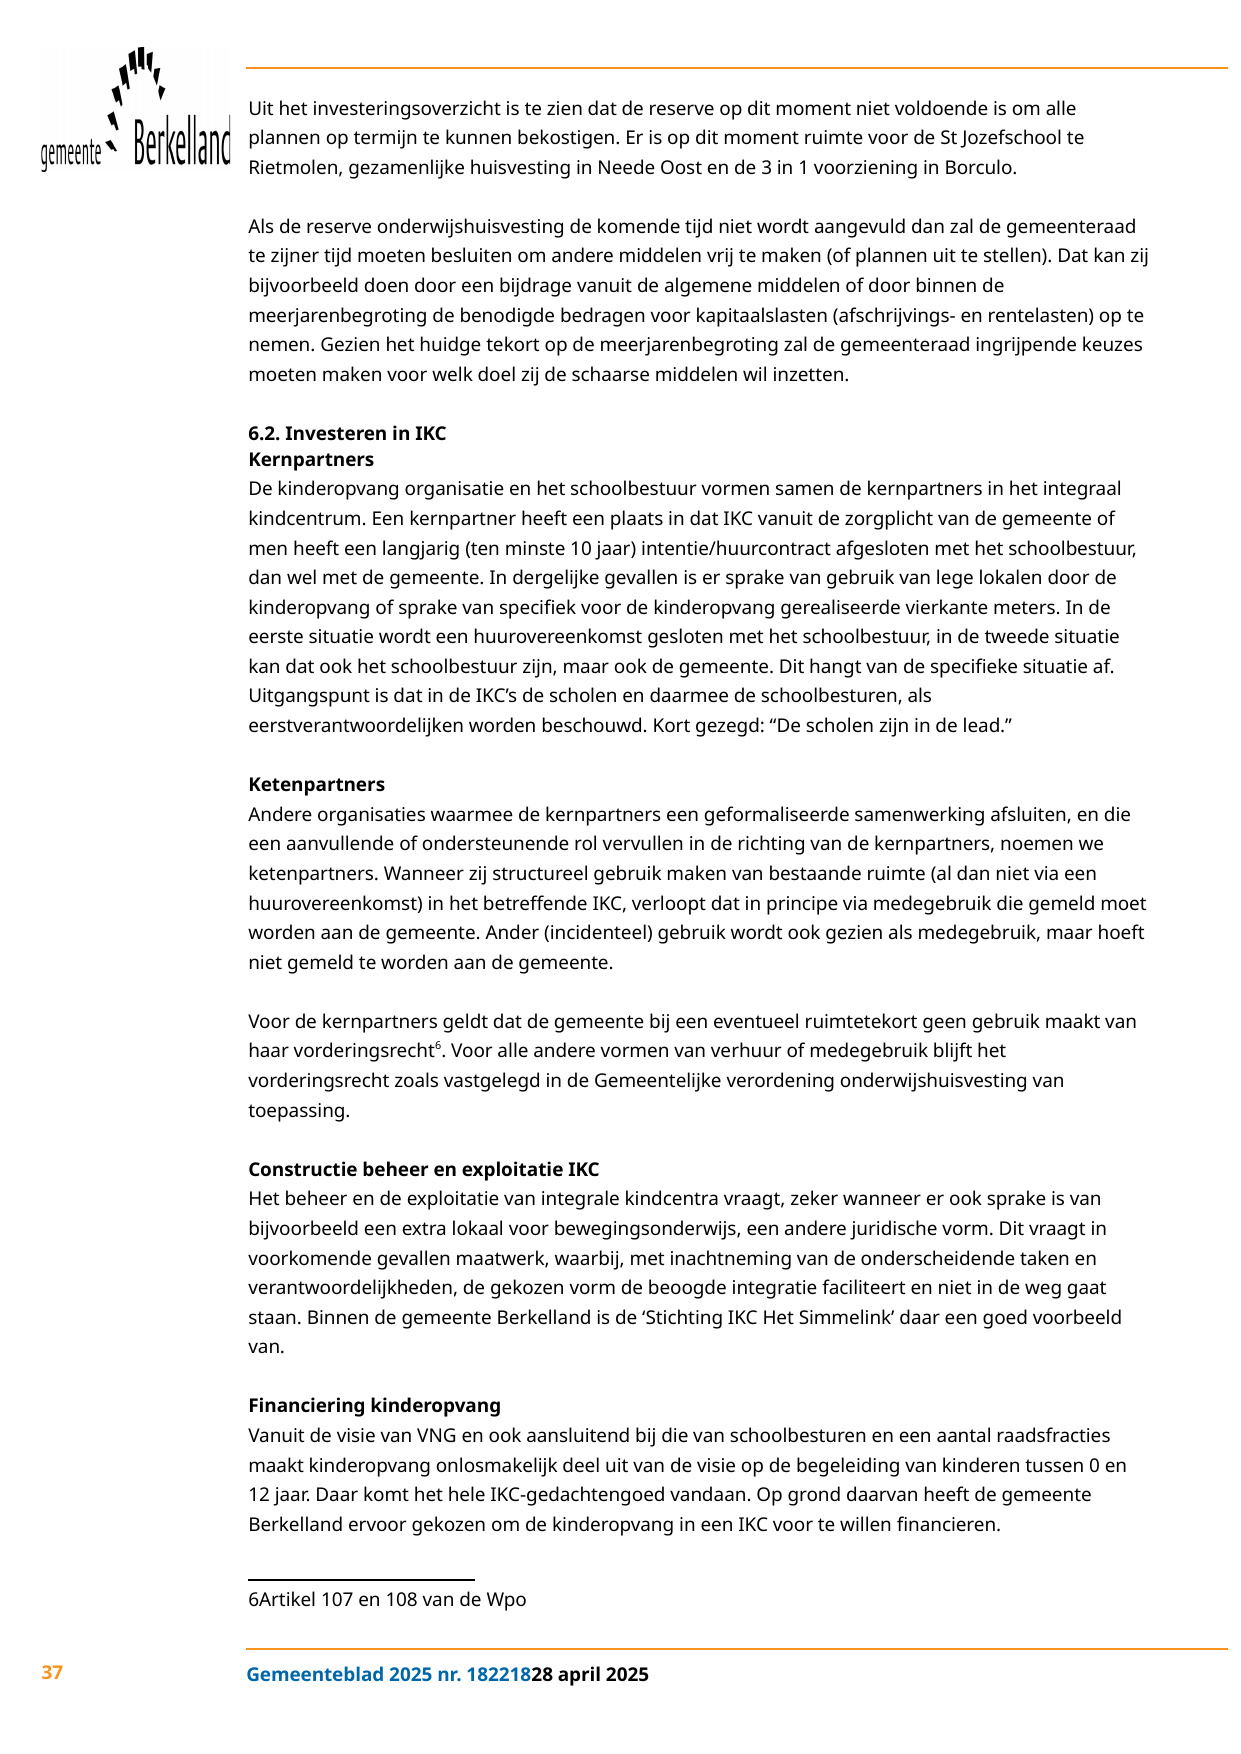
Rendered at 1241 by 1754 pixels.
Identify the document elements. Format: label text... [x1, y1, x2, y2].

text Vanuit de visie van VNG en ook aansluitend bij die van schoolbesturen en een aantal raadsfracties maakt kinderopvang onlosmakelijk deel uit van de visie op de begeleiding van kinderen tussen 0 en 12 jaar. Daar komt het hele IKC-gedachtengoed vandaan. Op grond daarvan heeft de gemeente Berkelland ervoor gekozen om de kinderopvang in een IKC voor te willen financieren. [248, 1422, 1152, 1537]
text Voor de kernpartners geldt dat de gemeente bij een eventueel ruimtetekort geen gebruik maakt van haar vorderingsrecht. Voor alle andere vormen van verhuur of medegebruik blijft het vorderingsrecht zoals vastgelegd in de Gemeentelijke verordening onderwijshuisvesting van toepassing. [248, 1008, 1152, 1122]
text Financiering kinderopvang [248, 1393, 1152, 1418]
text Andere organisaties waarmee de kernpartners een geformaliseerde samenwerking afsluiten, en die een aanvullende of ondersteunende rol vervullen in de richting van de kernpartners, noemen we ketenpartners. Wanneer zij structureel gebruik maken van bestaande ruimte (al dan niet via een huurovereenkomst) in het betreffende IKC, verloopt dat in principe via medegebruik die gemeld moet worden aan de gemeente. Ander (incidenteel) gebruik wordt ook gezien als medegebruik, maar hoeft niet gemeld te worden aan de gemeente. [248, 801, 1152, 974]
text Artikel 107 en 108 van de Wpo [248, 1586, 1152, 1612]
text Als de reserve onderwijshuisvesting de komende tijd niet wordt aangevuld dan zal de gemeenteraad te zijner tijd moeten besluiten om andere middelen vrij te maken (of plannen uit te stellen). Dat kan zij bijvoorbeeld doen door een bijdrage vanuit de algemene middelen of door binnen de meerjarenbegroting de benodigde bedragen voor kapitaalslasten (afschrijvings- en rentelasten) op te nemen. Gezien het huidge tekort op de meerjarenbegroting zal de gemeenteraad ingrijpende keuzes moeten maken voor welk doel zij de schaarse middelen wil inzetten. [248, 213, 1152, 387]
text De kinderopvang organisatie en het schoolbestuur vormen samen de kernpartners in het integraal kindcentrum. Een kernpartner heeft een plaats in dat IKC vanuit de zorgplicht van de gemeente of men heeft een langjarig (ten minste 10 jaar) intentie/huurcontract afgesloten met het schoolbestuur, dan wel met de gemeente. In dergelijke gevallen is er sprake van gebruik van lege lokalen door de kinderopvang of sprake van specifiek voor de kinderopvang gerealiseerde vierkante meters. In de eerste situatie wordt een huurovereenkomst gesloten met het schoolbestuur, in de tweede situatie kan dat ook het schoolbestuur zijn, maar ook de gemeente. Dit hangt van de specifieke situatie af. Uitgangspunt is dat in de IKC’s de scholen en daarmee de schoolbesturen, als eerstverantwoordelijken worden beschouwd. Kort gezegd: “De scholen zijn in de lead.” [248, 476, 1152, 738]
picture [41, 47, 231, 172]
text Constructie beheer en exploitatie IKC [248, 1156, 1152, 1182]
text Het beheer en de exploitatie van integrale kindcentra vraagt, zeker wanneer er ook sprake is van bijvoorbeeld een extra lokaal voor bewegingsonderwijs, een andere juridische vorm. Dit vraagt in voorkomende gevallen maatwerk, waarbij, met inachtneming van de onderscheidende taken en verantwoordelijkheden, de gekozen vorm de beoogde integratie faciliteert en niet in de weg gaat staan. Binnen de gemeente Berkelland is de ‘Stichting IKC Het Simmelink’ daar een goed voorbeeld van. [248, 1186, 1152, 1359]
text Uit het investeringsoverzicht is te zien dat de reserve op dit moment niet voldoende is om alle plannen op termijn te kunnen bekostigen. Er is op dit moment ruimte voor de St Jozefschool te Rietmolen, gezamenlijke huisvesting in Neede Oost en de 3 in 1 voorziening in Borculo. [248, 95, 1152, 180]
text Kernpartners [248, 446, 1152, 472]
text 6.2. Investeren in IKC [248, 420, 1152, 446]
text Ketenpartners [248, 771, 1152, 797]
